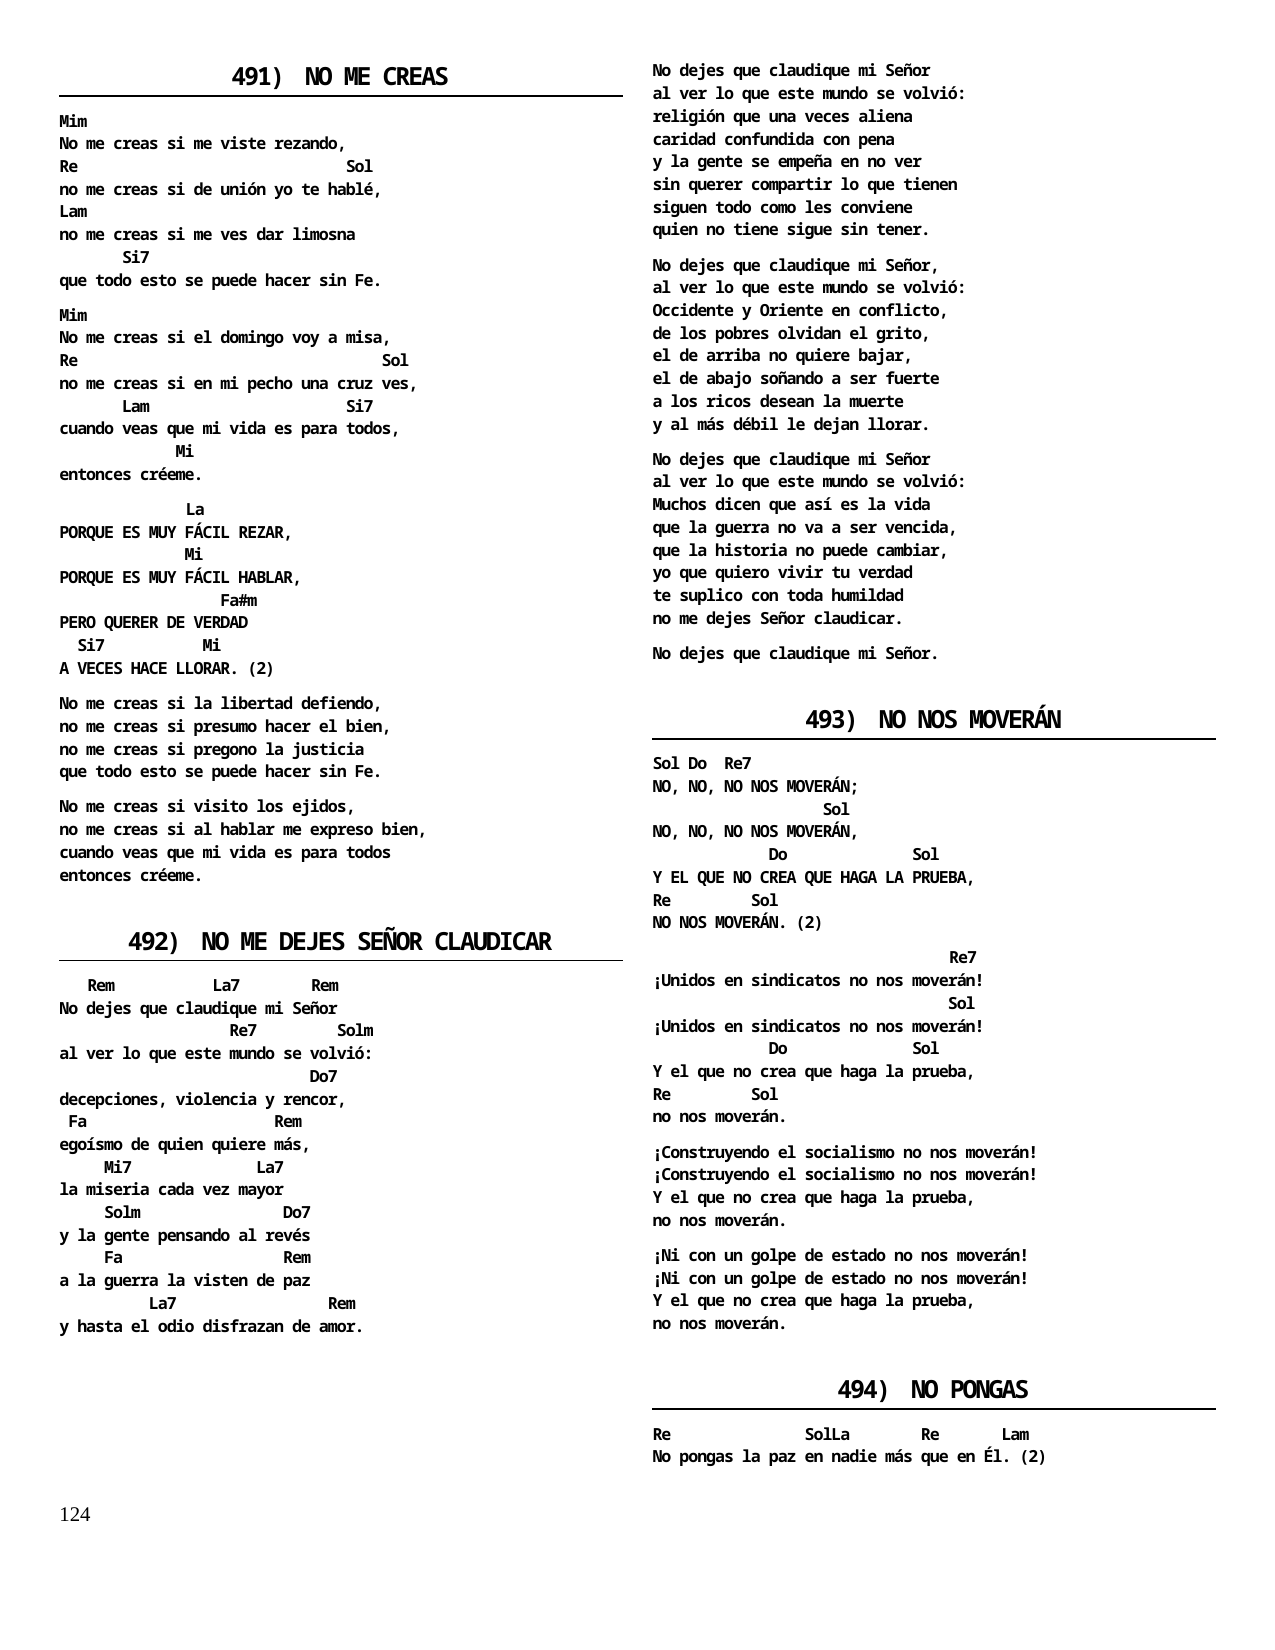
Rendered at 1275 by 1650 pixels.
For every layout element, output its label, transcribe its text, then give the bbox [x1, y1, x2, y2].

text Rem La7 Rem No dejes que claudique mi Señor Re7 Solm al ver lo que este mundo se volvió: Do7 decepciones, violencia y rencor, Fa Rem egoísmo de quien quiere más, Mi7 La7 la miseria cada vez mayor Solm Do7 y la gente pensando al revés Fa Rem a la guerra la visten de paz La7 Rem y hasta el odio disfrazan de amor. [59, 974, 623, 1337]
text Sol Do Re7 NO, NO, NO NOS MOVERÁN; Sol NO, NO, NO NOS MOVERÁN, Do Sol Y EL QUE NO CREA QUE HAGA LA PRUEBA, Re Sol NO NOS MOVERÁN. (2) [652, 752, 1216, 934]
text Re SolLa Re Lam No pongas la paz en nadie más que en Él. (2) [652, 1422, 1216, 1468]
text No dejes que claudique mi Señor al ver lo que este mundo se volvió: Muchos dicen que así es la vida que la guerra no va a ser vencida, que la historia no puede cambiar, yo que quiero vivir tu verdad te suplico con toda humildad no me dejes Señor claudicar. [652, 447, 1216, 629]
subtitle No Pongas [652, 1372, 1216, 1408]
text No dejes que claudique mi Señor al ver lo que este mundo se volvió: religión que una veces aliena caridad confundida con pena y la gente se empeña en no ver sin querer compartir lo que tienen siguen todo como les conviene quien no tiene sigue sin tener. [652, 59, 1216, 241]
text Mim No me creas si me viste rezando, Re Sol no me creas si de unión yo te hablé, Lam no me creas si me ves dar limosna Si7 que todo esto se puede hacer sin Fe. [59, 109, 623, 291]
text No me creas si visito los ejidos, no me creas si al hablar me expreso bien, cuando veas que mi vida es para todos entonces créeme. [59, 795, 623, 886]
text ¡Construyendo el socialismo no nos moverán! ¡Construyendo el socialismo no nos moverán! Y el que no crea que haga la prueba, no nos moverán. [652, 1140, 1216, 1231]
subtitle No Nos Moverán [652, 702, 1216, 738]
text No dejes que claudique mi Señor, al ver lo que este mundo se volvió: Occidente y Oriente en conflicto, de los pobres olvidan el grito, el de arriba no quiere bajar, el de abajo soñando a ser fuerte a los ricos desean la muerte y al más débil le dejan llorar. [652, 253, 1216, 435]
text No me creas si la libertad defiendo, no me creas si presumo hacer el bien, no me creas si pregono la justicia que todo esto se puede hacer sin Fe. [59, 692, 623, 783]
text No dejes que claudique mi Señor. [652, 642, 1216, 664]
text Mim No me creas si el domingo voy a misa, Re Sol no me creas si en mi pecho una cruz ves, Lam Si7 cuando veas que mi vida es para todos, Mi entonces créeme. [59, 303, 623, 485]
subtitle No Me Creas [59, 59, 623, 95]
text ¡Ni con un golpe de estado no nos moverán! ¡Ni con un golpe de estado no nos moverán! Y el que no crea que haga la prueba, no nos moverán. [652, 1244, 1216, 1334]
text La PORQUE ES MUY FÁCIL REZAR, Mi PORQUE ES MUY FÁCIL HABLAR, Fa#m PERO QUERER DE VERDAD Si7 Mi A VECES HACE LLORAR. (2) [59, 498, 623, 679]
text Re7 ¡Unidos en sindicatos no nos moverán! Sol ¡Unidos en sindicatos no nos moverán! Do Sol Y el que no crea que haga la prueba, Re Sol no nos moverán. [652, 946, 1216, 1128]
subtitle No Me Dejes Señor Claudicar [59, 923, 623, 960]
